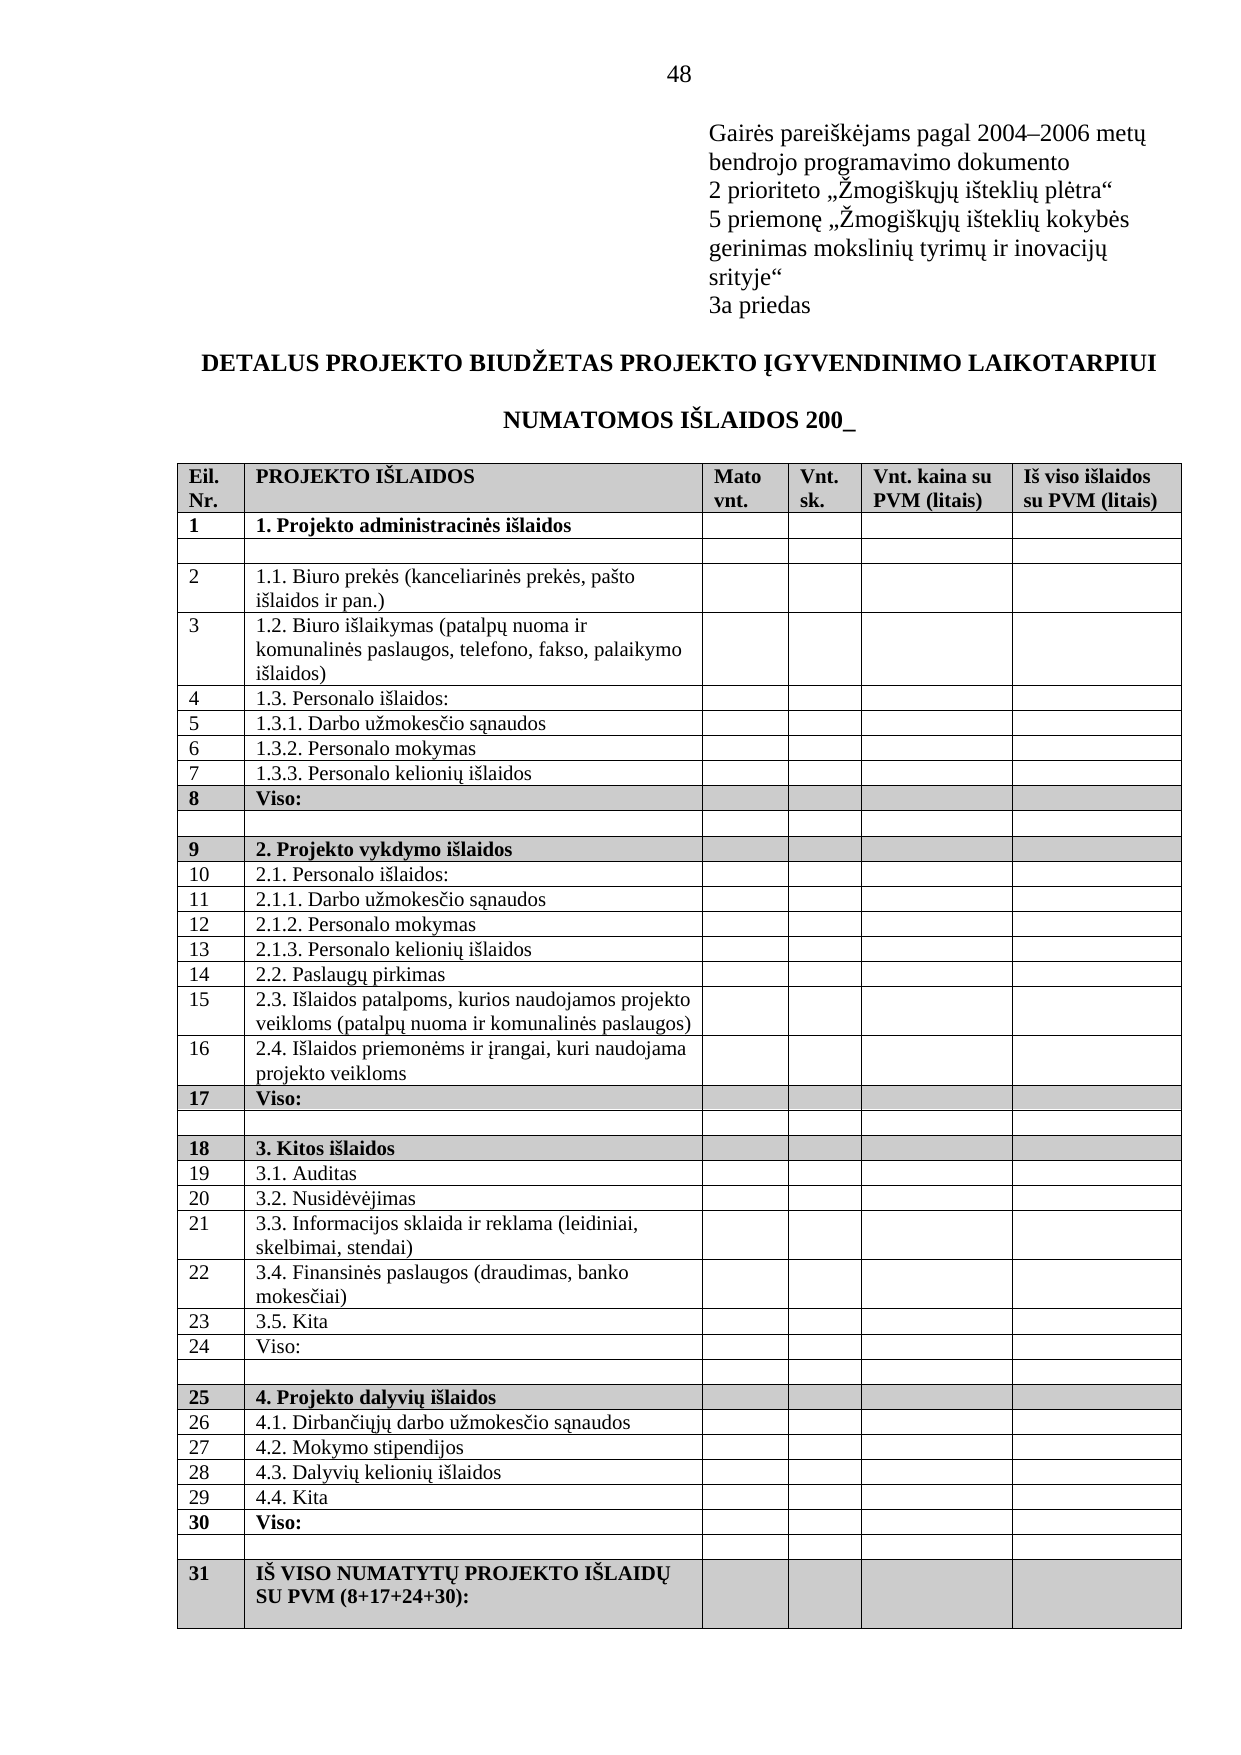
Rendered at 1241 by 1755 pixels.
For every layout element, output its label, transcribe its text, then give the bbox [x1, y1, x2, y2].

table_cell [1013, 539, 1181, 562]
table_cell [789, 1485, 861, 1509]
table_cell [1013, 987, 1181, 1035]
table_cell [862, 1435, 1012, 1459]
table_cell 3.4. Finansinės paslaugos (draudimas, banko mokesčiai) [245, 1260, 702, 1308]
table_cell [862, 1186, 1012, 1210]
table_cell [178, 811, 244, 836]
text NUMATOMOS IŠLAIDOS 200_ [177, 406, 1181, 434]
text Gairės pareiškėjams pagal 2004–2006 metų [177, 118, 1181, 147]
table_cell 2.4. Išlaidos priemonėms ir įrangai, kuri naudojama projekto veikloms [245, 1036, 702, 1084]
table_header Eil. Nr. [178, 464, 244, 512]
table_cell [703, 862, 788, 886]
table_cell [789, 937, 861, 961]
table_cell [703, 912, 788, 936]
table_cell 18 [178, 1136, 244, 1160]
table_cell [703, 962, 788, 986]
table_cell [789, 837, 861, 861]
table_cell 1.3.2. Personalo mokymas [245, 736, 702, 760]
table_cell [862, 1136, 1012, 1160]
table_cell 15 [178, 987, 244, 1035]
table_cell [862, 1385, 1012, 1409]
table_header Vnt. kaina su PVM (litais) [862, 464, 1012, 512]
table_cell [789, 1435, 861, 1459]
table_cell [862, 1260, 1012, 1308]
table_cell [789, 1410, 861, 1434]
table_cell [1013, 1460, 1181, 1484]
table_cell [245, 1360, 702, 1384]
table_cell [789, 987, 861, 1035]
table_cell 13 [178, 937, 244, 961]
table_cell [1013, 1161, 1181, 1185]
table_cell 3.3. Informacijos sklaida ir reklama (leidiniai, skelbimai, stendai) [245, 1211, 702, 1259]
table_cell [703, 539, 788, 562]
table_cell [703, 1360, 788, 1384]
table_cell [862, 1086, 1012, 1109]
table_cell Viso: [245, 1335, 702, 1358]
table_cell [1013, 862, 1181, 886]
table_cell [703, 1485, 788, 1509]
text DETALUS PROJEKTO BIUDŽETAS PROJEKTO ĮGYVENDINIMO LAIKOTARPIUI [177, 348, 1181, 377]
table_cell 4.3. Dalyvių kelionių išlaidos [245, 1460, 702, 1484]
table_cell [789, 711, 861, 735]
table_header PROJEKTO IŠLAIDOS [245, 464, 702, 512]
table_cell [703, 1111, 788, 1135]
table_cell [1013, 613, 1181, 685]
table_cell 1 [178, 513, 244, 537]
table_cell [1013, 1560, 1181, 1628]
table_cell [862, 1510, 1012, 1534]
table_cell 31 [178, 1560, 244, 1628]
table_cell [1013, 1335, 1181, 1358]
table_cell [703, 1535, 788, 1559]
table_cell 7 [178, 761, 244, 785]
table_cell 21 [178, 1211, 244, 1259]
table_cell 4 [178, 686, 244, 710]
table_cell [789, 1260, 861, 1308]
table_cell 23 [178, 1309, 244, 1333]
table_cell [703, 711, 788, 735]
text bendrojo programavimo dokumento [177, 147, 1181, 176]
table_cell [1013, 1535, 1181, 1559]
table_cell [703, 686, 788, 710]
table_cell [703, 1335, 788, 1358]
table_cell [1013, 736, 1181, 760]
table_cell [703, 613, 788, 685]
table_cell [862, 811, 1012, 836]
table_cell [245, 1111, 702, 1135]
table_cell [703, 564, 788, 612]
table_cell [862, 761, 1012, 785]
table_cell [703, 1086, 788, 1109]
table_cell [862, 1335, 1012, 1358]
table_header Vnt. sk. [789, 464, 861, 512]
table_cell [789, 1309, 861, 1333]
table_cell [245, 811, 702, 836]
table_cell 30 [178, 1510, 244, 1534]
table_cell 1.3.1. Darbo užmokesčio sąnaudos [245, 711, 702, 735]
table_cell [1013, 887, 1181, 911]
table_cell [703, 1186, 788, 1210]
table_cell 1.1. Biuro prekės (kanceliarinės prekės, pašto išlaidos ir pan.) [245, 564, 702, 612]
table_cell [1013, 962, 1181, 986]
table_cell [703, 1410, 788, 1434]
table_cell [789, 539, 861, 562]
table_cell [789, 1161, 861, 1185]
table_cell [789, 887, 861, 911]
table_cell [862, 1211, 1012, 1259]
table_cell 14 [178, 962, 244, 986]
table_cell 2. Projekto vykdymo išlaidos [245, 837, 702, 861]
table_cell [789, 1460, 861, 1484]
table_cell [862, 564, 1012, 612]
table_cell [1013, 1410, 1181, 1434]
table_cell 1. Projekto administracinės išlaidos [245, 513, 702, 537]
table_cell [1013, 1360, 1181, 1384]
table_cell [1013, 837, 1181, 861]
table_cell [862, 862, 1012, 886]
table_cell [1013, 912, 1181, 936]
table_cell 2.1.2. Personalo mokymas [245, 912, 702, 936]
table_cell [862, 1460, 1012, 1484]
table_cell 2 [178, 564, 244, 612]
table_cell [703, 937, 788, 961]
table_cell [1013, 1111, 1181, 1135]
table_cell 2.2. Paslaugų pirkimas [245, 962, 702, 986]
table_cell [789, 564, 861, 612]
table_cell [1013, 937, 1181, 961]
table_cell [703, 987, 788, 1035]
table_cell [703, 1161, 788, 1185]
table_cell 9 [178, 837, 244, 861]
table_cell [862, 1535, 1012, 1559]
table_cell [1013, 1036, 1181, 1084]
table_cell [703, 1309, 788, 1333]
table_cell [789, 736, 861, 760]
table_cell [789, 613, 861, 685]
table_cell [789, 1385, 861, 1409]
table_cell [862, 786, 1012, 810]
table_cell 3. Kitos išlaidos [245, 1136, 702, 1160]
table_header Mato vnt. [703, 464, 788, 512]
table_cell [1013, 1211, 1181, 1259]
text srityje“ [177, 262, 1181, 291]
table_cell [789, 1360, 861, 1384]
table_cell 3 [178, 613, 244, 685]
text 5 priemonę „Žmogiškųjų išteklių kokybės [177, 204, 1181, 233]
table_cell 10 [178, 862, 244, 886]
table_cell [703, 1560, 788, 1628]
table_cell 3.1. Auditas [245, 1161, 702, 1185]
table_cell [1013, 686, 1181, 710]
table_cell 8 [178, 786, 244, 810]
table_cell 2.1.3. Personalo kelionių išlaidos [245, 937, 702, 961]
table_cell [862, 1161, 1012, 1185]
table_cell [789, 1211, 861, 1259]
table_cell 24 [178, 1335, 244, 1358]
table_cell [703, 837, 788, 861]
table_cell [1013, 1385, 1181, 1409]
table_cell 1.3.3. Personalo kelionių išlaidos [245, 761, 702, 785]
table_cell [1013, 1260, 1181, 1308]
table_cell [1013, 711, 1181, 735]
table_cell [862, 837, 1012, 861]
table_cell [789, 1335, 861, 1358]
table_cell [703, 1435, 788, 1459]
table_cell [1013, 786, 1181, 810]
table_cell [1013, 1136, 1181, 1160]
table_cell [862, 937, 1012, 961]
table_cell [789, 761, 861, 785]
table_cell [703, 513, 788, 537]
table_cell 5 [178, 711, 244, 735]
table_cell [789, 686, 861, 710]
table_cell [862, 686, 1012, 710]
table_cell [703, 1510, 788, 1534]
table_cell [703, 1136, 788, 1160]
table_cell [862, 1560, 1012, 1628]
table_cell [178, 1111, 244, 1135]
table_cell [1013, 1186, 1181, 1210]
table_cell IŠ VISO NUMATYTŲ PROJEKTO IŠLAIDŲ SU PVM (8+17+24+30): [245, 1560, 702, 1628]
table_cell [862, 1036, 1012, 1084]
table_cell 4.2. Mokymo stipendijos [245, 1435, 702, 1459]
table_cell [862, 912, 1012, 936]
table_cell [1013, 1086, 1181, 1109]
table_cell [862, 987, 1012, 1035]
table_cell [789, 1510, 861, 1534]
table_cell [703, 1036, 788, 1084]
table_cell 19 [178, 1161, 244, 1185]
table_cell Viso: [245, 1510, 702, 1534]
table_cell 4.4. Kita [245, 1485, 702, 1509]
table_cell [178, 539, 244, 562]
table_cell [789, 513, 861, 537]
table_cell [245, 1535, 702, 1559]
table_cell [862, 962, 1012, 986]
table_cell [789, 786, 861, 810]
text gerinimas mokslinių tyrimų ir inovacijų [177, 233, 1181, 262]
table_cell [789, 1036, 861, 1084]
table_cell [789, 1136, 861, 1160]
table_cell [789, 1560, 861, 1628]
table_cell [862, 736, 1012, 760]
table_cell 3.5. Kita [245, 1309, 702, 1333]
text 2 prioriteto „Žmogiškųjų išteklių plėtra“ [177, 176, 1181, 204]
table_cell 28 [178, 1460, 244, 1484]
table_cell [862, 1485, 1012, 1509]
table_cell [789, 1186, 861, 1210]
table_cell [862, 1111, 1012, 1135]
table_cell [245, 539, 702, 562]
table_cell 20 [178, 1186, 244, 1210]
table_cell 2.1.1. Darbo užmokesčio sąnaudos [245, 887, 702, 911]
table_cell [862, 539, 1012, 562]
table_cell [703, 736, 788, 760]
text 3a priedas [177, 291, 1181, 319]
table_cell [178, 1360, 244, 1384]
table_cell [862, 1410, 1012, 1434]
table_cell 11 [178, 887, 244, 911]
table_cell [862, 887, 1012, 911]
table_cell [789, 912, 861, 936]
table_cell [703, 1211, 788, 1259]
table_cell [789, 811, 861, 836]
table_cell [703, 786, 788, 810]
table_cell 27 [178, 1435, 244, 1459]
table_header Iš viso išlaidos su PVM (litais) [1013, 464, 1181, 512]
table_cell [703, 811, 788, 836]
table_cell 4. Projekto dalyvių išlaidos [245, 1385, 702, 1409]
table_cell [703, 887, 788, 911]
table_cell [862, 613, 1012, 685]
table_cell [862, 513, 1012, 537]
table_cell 4.1. Dirbančiųjų darbo užmokesčio sąnaudos [245, 1410, 702, 1434]
table_cell 22 [178, 1260, 244, 1308]
table_cell [862, 1360, 1012, 1384]
table_cell [703, 1460, 788, 1484]
table_cell [789, 862, 861, 886]
table_cell [703, 761, 788, 785]
table_cell 2.1. Personalo išlaidos: [245, 862, 702, 886]
table_cell [703, 1260, 788, 1308]
table_cell [789, 1086, 861, 1109]
table_cell [1013, 1510, 1181, 1534]
table_cell [1013, 513, 1181, 537]
table_cell [862, 711, 1012, 735]
table_cell 6 [178, 736, 244, 760]
table_cell 1.2. Biuro išlaikymas (patalpų nuoma ir komunalinės paslaugos, telefono, fakso, palaikymo išlaidos) [245, 613, 702, 685]
table_cell 1.3. Personalo išlaidos: [245, 686, 702, 710]
table_cell [178, 1535, 244, 1559]
table_cell [703, 1385, 788, 1409]
table_cell 2.3. Išlaidos patalpoms, kurios naudojamos projekto veikloms (patalpų nuoma ir komunalinės paslaugos) [245, 987, 702, 1035]
table_cell [789, 1111, 861, 1135]
table_cell 29 [178, 1485, 244, 1509]
table_cell Viso: [245, 1086, 702, 1109]
table_cell [1013, 761, 1181, 785]
table_cell [1013, 564, 1181, 612]
table_cell [1013, 1485, 1181, 1509]
table_cell [1013, 1309, 1181, 1333]
table_cell 17 [178, 1086, 244, 1109]
table_cell 25 [178, 1385, 244, 1409]
table_cell [1013, 1435, 1181, 1459]
table_cell [1013, 811, 1181, 836]
table_cell 3.2. Nusidėvėjimas [245, 1186, 702, 1210]
table_cell 12 [178, 912, 244, 936]
table_cell Viso: [245, 786, 702, 810]
table_cell 26 [178, 1410, 244, 1434]
table_cell [862, 1309, 1012, 1333]
table_cell [789, 962, 861, 986]
table_cell 16 [178, 1036, 244, 1084]
table_cell [789, 1535, 861, 1559]
